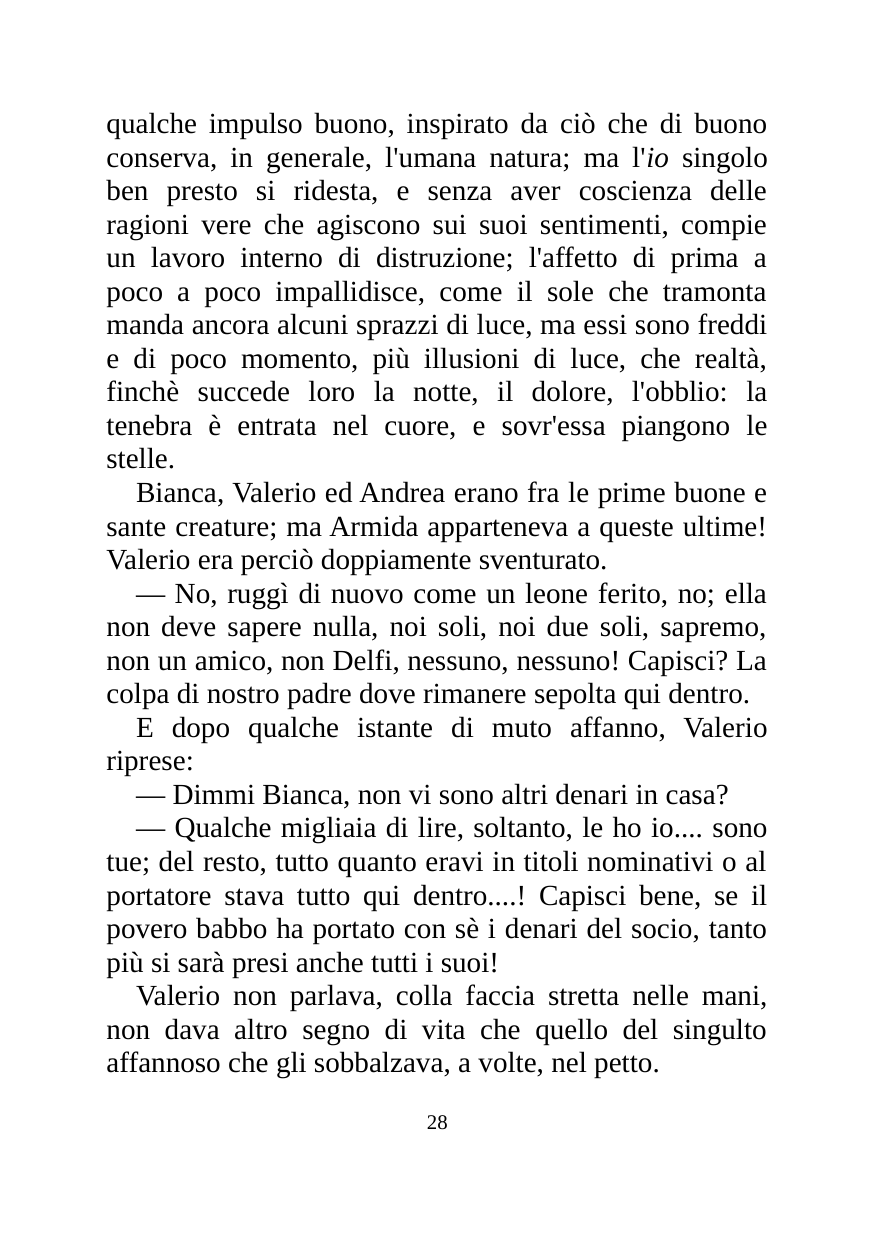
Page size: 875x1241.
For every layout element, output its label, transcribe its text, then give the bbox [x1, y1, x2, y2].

text — Dimmi Bianca, non vi sono altri denari in casa? [106, 777, 768, 811]
text Valerio non parlava, colla faccia stretta nelle mani, non dava altro segno di vita che quello del singulto affannoso che gli sobbalzava, a volte, nel petto. [106, 978, 768, 1079]
text E dopo qualche istante di muto affanno, Valerio riprese: [106, 710, 768, 777]
text qualche impulso buono, inspirato da ciò che di buono conserva, in generale, l'umana natura; ma l'io singolo ben presto si ridesta, e senza aver coscienza delle ragioni vere che agiscono sui suoi sentimenti, compie un lavoro interno di distruzione; l'affetto di prima a poco a poco impallidisce, come il sole che tramonta manda ancora alcuni sprazzi di luce, ma essi sono freddi e di poco momento, più illusioni di luce, che realtà, finchè succede loro la notte, il dolore, l'obblio: la tenebra è entrata nel cuore, e sovr'essa piangono le stelle. [106, 106, 768, 475]
text — Qualche migliaia di lire, soltanto, le ho io.... sono tue; del resto, tutto quanto eravi in titoli nominativi o al portatore stava tutto qui dentro....! Capisci bene, se il povero babbo ha portato con sè i denari del socio, tanto più si sarà presi anche tutti i suoi! [106, 811, 768, 978]
text Bianca, Valerio ed Andrea erano fra le prime buone e sante creature; ma Armida apparteneva a queste ultime! Valerio era perciò doppiamente sventurato. [106, 475, 768, 576]
text — No, ruggì di nuovo come un leone ferito, no; ella non deve sapere nulla, noi soli, noi due soli, sapremo, non un amico, non Delfi, nessuno, nessuno! Capisci? La colpa di nostro padre dove rimanere sepolta qui dentro. [106, 576, 768, 710]
